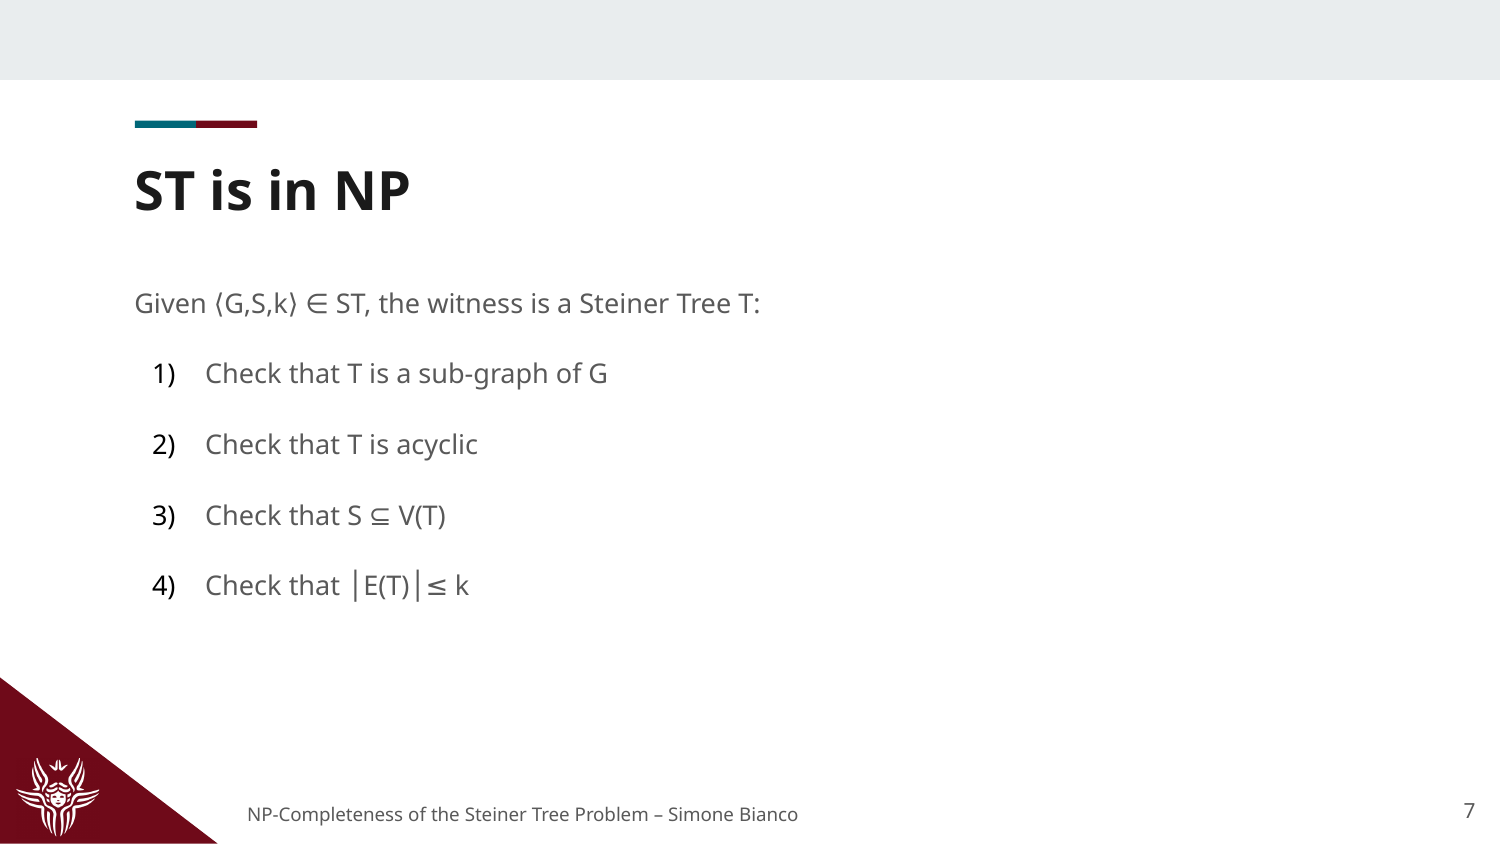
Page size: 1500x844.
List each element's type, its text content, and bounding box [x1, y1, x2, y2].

subtitle NP-Completeness of the Steiner Tree Problem – Simone Bianco [232, 783, 1193, 839]
picture [16, 758, 100, 839]
slide_number [1400, 779, 1491, 844]
list Given ⟨G,S,k⟩ ∈ ST, the witness is a Steiner Tree T: Check that T is a sub-graph of G Check that T is acyclic Check that S ⊆ V(T) Check that │E(T)│≤ k [119, 266, 1418, 637]
title ST is in NP [119, 141, 1381, 230]
